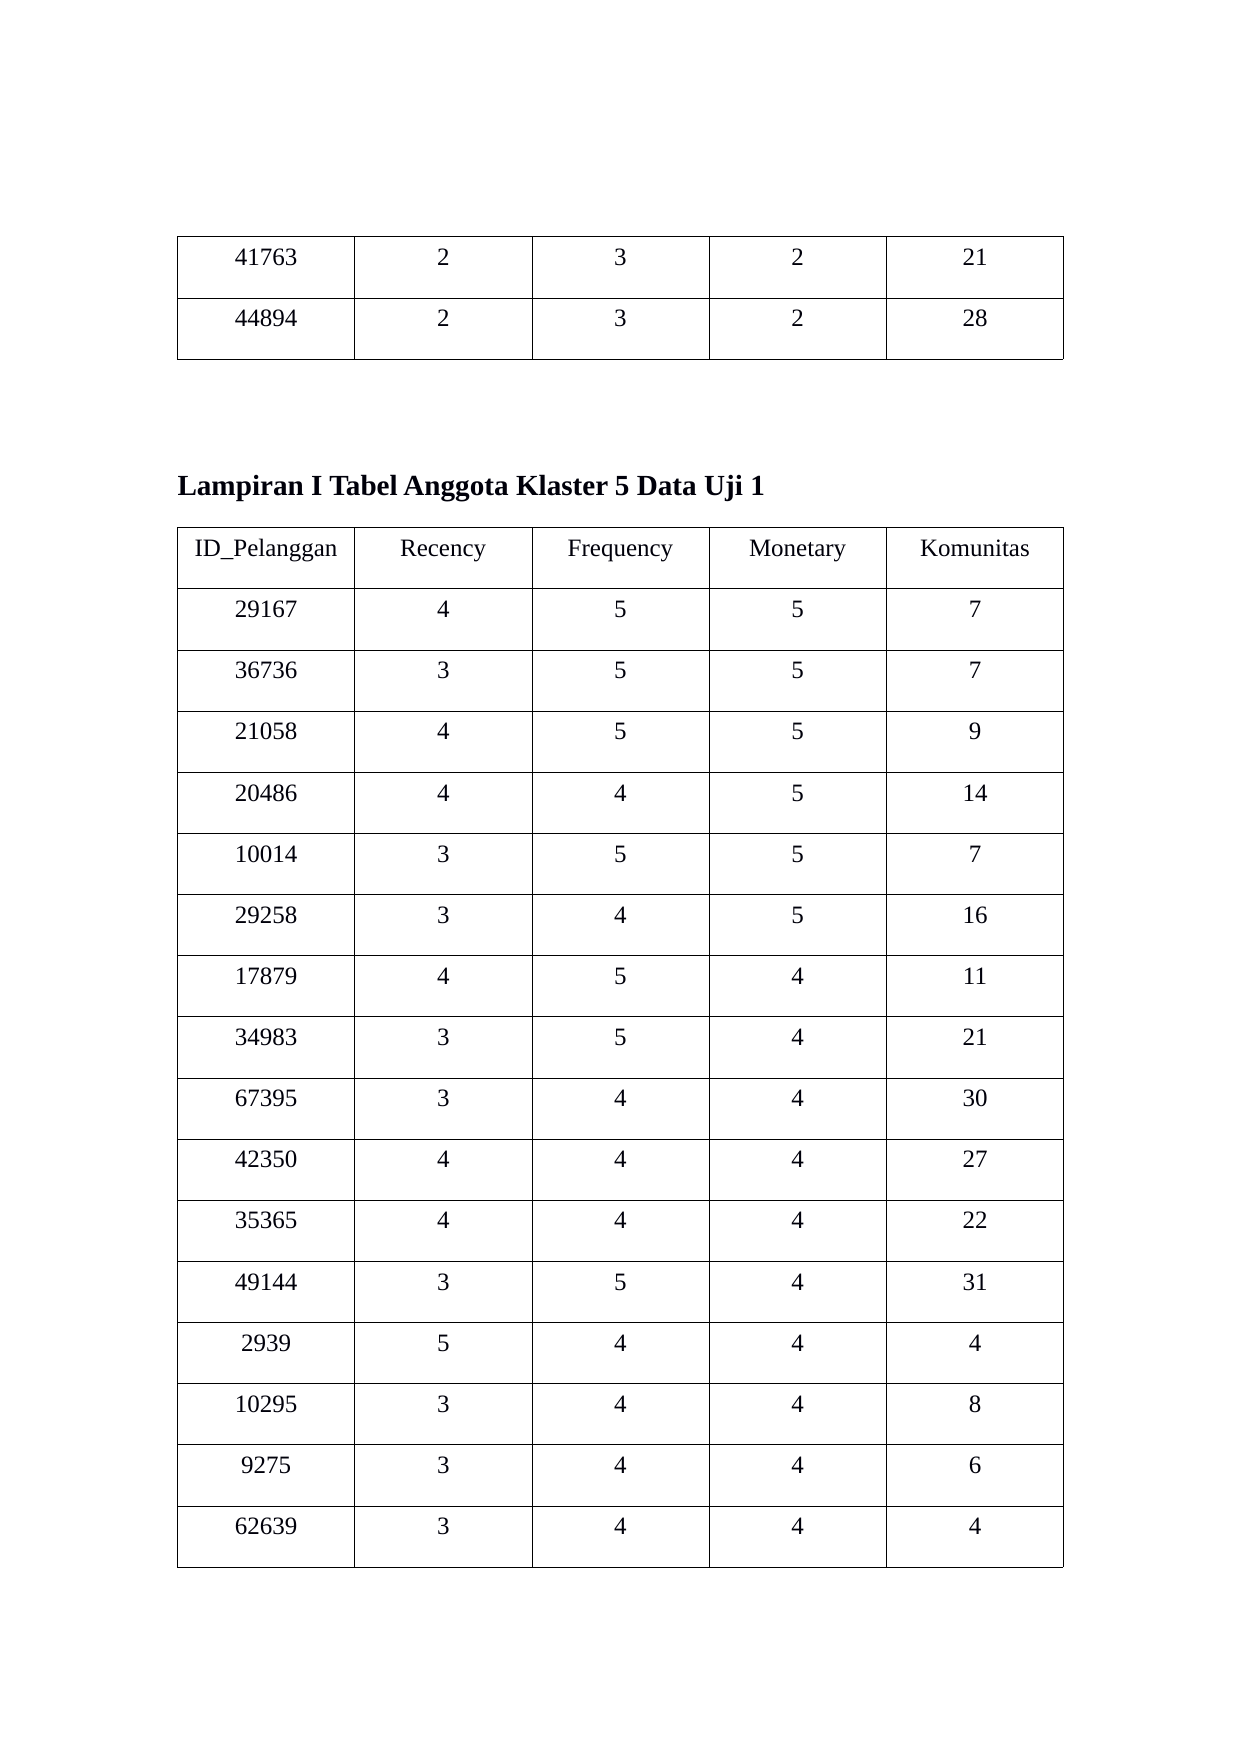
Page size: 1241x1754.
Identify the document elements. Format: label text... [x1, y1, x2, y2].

table_cell 4 [710, 1017, 886, 1077]
table_cell 7 [887, 651, 1063, 711]
table_cell 9275 [178, 1445, 354, 1506]
table_cell 5 [533, 834, 709, 894]
table_header Komunitas [887, 528, 1063, 588]
table_cell 5 [710, 712, 886, 772]
table_cell 21 [887, 1017, 1063, 1077]
table_cell 4 [533, 1140, 709, 1200]
table_cell 4 [887, 1507, 1063, 1567]
table_cell 4 [355, 1140, 532, 1200]
table_cell 8 [887, 1384, 1063, 1444]
table_cell 34983 [178, 1017, 354, 1077]
table_cell 16 [887, 895, 1063, 955]
table_cell 4 [355, 773, 532, 833]
table_cell 14 [887, 773, 1063, 833]
table_cell 62639 [178, 1507, 354, 1567]
table_cell 5 [533, 589, 709, 649]
table_cell 41763 [178, 237, 354, 297]
table_cell 49144 [178, 1262, 354, 1322]
table_cell 21 [887, 237, 1063, 297]
table_cell 3 [533, 299, 709, 358]
table_cell 2 [355, 237, 532, 297]
table_cell 36736 [178, 651, 354, 711]
table_cell 29258 [178, 895, 354, 955]
table_cell 3 [355, 895, 532, 955]
table_cell 11 [887, 956, 1063, 1016]
table_cell 5 [710, 834, 886, 894]
table_cell 2939 [178, 1323, 354, 1383]
table_cell 4 [710, 1262, 886, 1322]
table_cell 4 [533, 1445, 709, 1506]
table_cell 7 [887, 834, 1063, 894]
table_cell 20486 [178, 773, 354, 833]
table_cell 4 [533, 1079, 709, 1139]
table_cell 5 [710, 651, 886, 711]
table_cell 42350 [178, 1140, 354, 1200]
table_cell 3 [355, 1384, 532, 1444]
table_cell 4 [710, 956, 886, 1016]
table_cell 5 [533, 1017, 709, 1077]
table_cell 4 [710, 1140, 886, 1200]
table_cell 2 [355, 299, 532, 358]
table_cell 10295 [178, 1384, 354, 1444]
table_cell 4 [710, 1384, 886, 1444]
table_cell 4 [533, 895, 709, 955]
table_cell 28 [887, 299, 1063, 358]
table_cell 3 [355, 1017, 532, 1077]
table_cell 29167 [178, 589, 354, 649]
table_cell 3 [355, 834, 532, 894]
table_cell 4 [533, 1323, 709, 1383]
table_cell 4 [533, 1507, 709, 1567]
table_cell 4 [533, 773, 709, 833]
table_cell 30 [887, 1079, 1063, 1139]
table_cell 2 [710, 237, 886, 297]
table_cell 4 [710, 1201, 886, 1261]
table_cell 4 [355, 956, 532, 1016]
table_cell 4 [533, 1384, 709, 1444]
table_cell 4 [710, 1507, 886, 1567]
table_cell 5 [710, 773, 886, 833]
table_cell 2 [710, 299, 886, 358]
table_cell 5 [533, 1262, 709, 1322]
table_header Monetary [710, 528, 886, 588]
table_cell 22 [887, 1201, 1063, 1261]
table_cell 4 [710, 1323, 886, 1383]
table_cell 3 [355, 1079, 532, 1139]
table_cell 9 [887, 712, 1063, 772]
table_cell 5 [710, 895, 886, 955]
table_cell 5 [533, 712, 709, 772]
table_cell 7 [887, 589, 1063, 649]
table_cell 5 [533, 651, 709, 711]
table_cell 35365 [178, 1201, 354, 1261]
table_cell 4 [710, 1445, 886, 1506]
table_cell 4 [887, 1323, 1063, 1383]
table_cell 3 [533, 237, 709, 297]
table_cell 6 [887, 1445, 1063, 1506]
table_cell 21058 [178, 712, 354, 772]
table_cell 44894 [178, 299, 354, 358]
table_cell 4 [710, 1079, 886, 1139]
subtitle Lampiran I Tabel Anggota Klaster 5 Data Uji 1 [177, 468, 1063, 501]
table_cell 4 [355, 1201, 532, 1261]
table_cell 3 [355, 1262, 532, 1322]
table_cell 4 [533, 1201, 709, 1261]
table_cell 17879 [178, 956, 354, 1016]
table_cell 27 [887, 1140, 1063, 1200]
table_header Recency [355, 528, 532, 588]
table_cell 3 [355, 651, 532, 711]
table_cell 31 [887, 1262, 1063, 1322]
table_cell 5 [533, 956, 709, 1016]
table_cell 3 [355, 1507, 532, 1567]
table_cell 3 [355, 1445, 532, 1506]
table_cell 5 [355, 1323, 532, 1383]
table_cell 4 [355, 712, 532, 772]
table_cell 4 [355, 589, 532, 649]
table_cell 10014 [178, 834, 354, 894]
table_header Frequency [533, 528, 709, 588]
table_cell 5 [710, 589, 886, 649]
table_cell 67395 [178, 1079, 354, 1139]
table_header ID_Pelanggan [178, 528, 354, 588]
